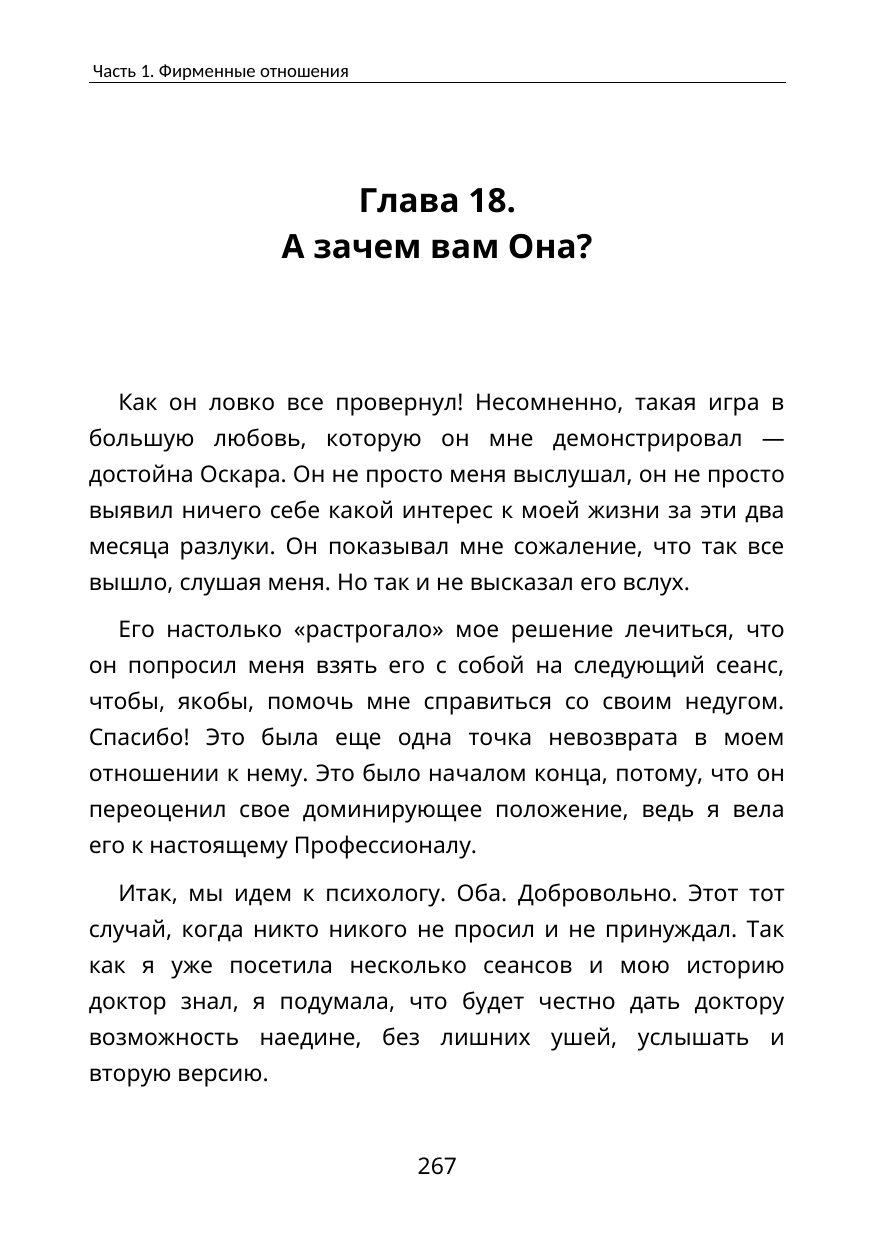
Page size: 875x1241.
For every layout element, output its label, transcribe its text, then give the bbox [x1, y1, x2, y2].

text Итак, мы идем к психологу. Оба. Добровольно. Этот тот случай, когда никто никого не просил и не принуждал. Так как я уже посетила несколько сеансов и мою историю доктор знал, я подумала, что будет честно дать доктору возможность наедине, без лишних ушей, услышать и вторую версию. [88, 877, 786, 1088]
text Его настолько «растрогало» мое решение лечиться, что он попросил меня взять его с собой на следующий сеанс, чтобы, якобы, помочь мне справиться со своим недугом. Спасибо! Это была еще одна точка невозврата в моем отношении к нему. Это было началом конца, потому, что он переоценил свое доминирующее положение, ведь я вела его к настоящему Профессионалу. [88, 613, 786, 860]
subtitle Глава 18. А зачем вам Она? [88, 177, 786, 268]
text Как он ловко все провернул! Несомненно, такая игра в большую любовь, которую он мне демонстрировал — достойна Оскара. Он не просто меня выслушал, он не просто выявил ничего себе какой интерес к моей жизни за эти два месяца разлуки. Он показывал мне сожаление, что так все вышло, слушая меня. Но так и не высказал его вслух. [88, 386, 786, 597]
